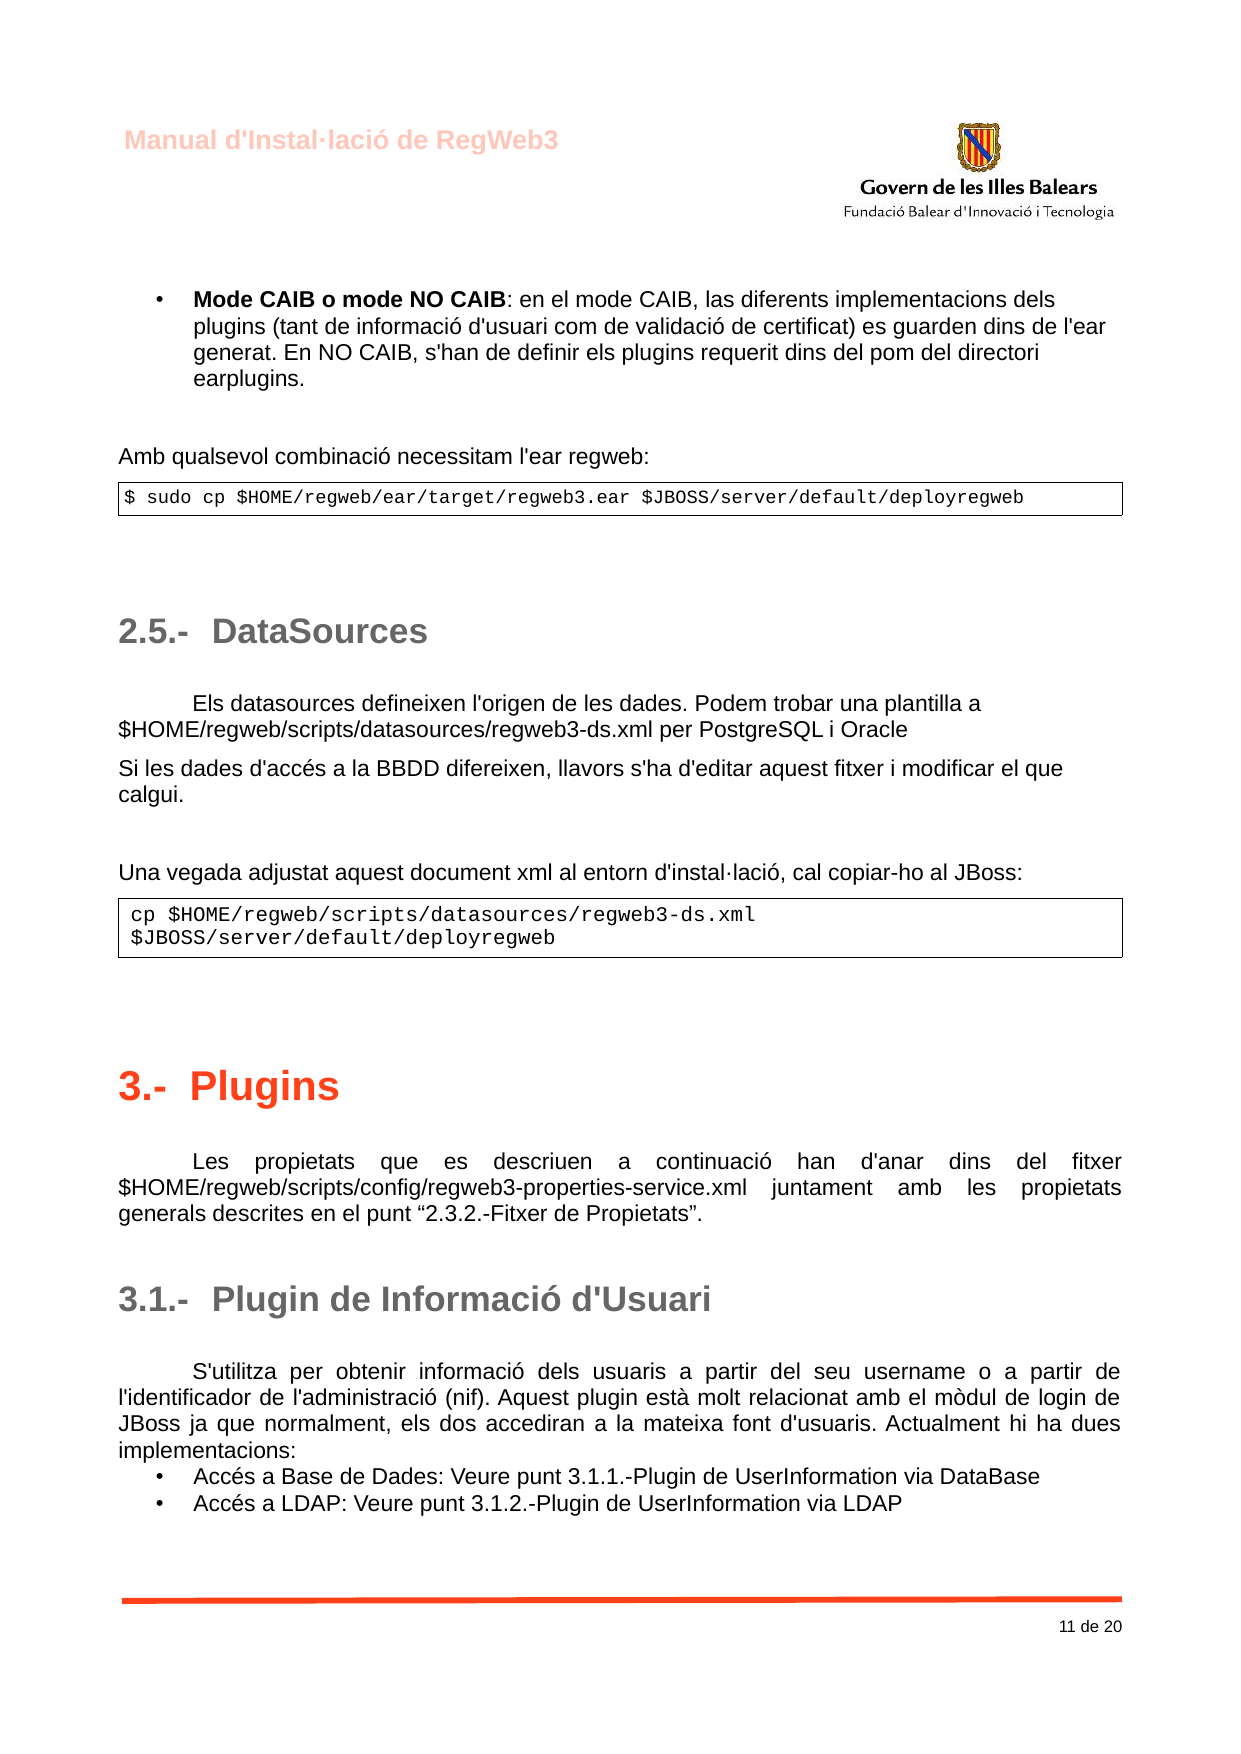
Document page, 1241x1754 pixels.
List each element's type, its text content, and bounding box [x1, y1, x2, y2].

list Mode CAIB o mode NO CAIB: en el mode CAIB, las diferents implementacions dels plugins (tant de informació d'usuari com de validació de certificat) es guarden dins de l'ear generat. En NO CAIB, s'han de definir els plugins requerit dins del pom del directori earplugins. [156, 286, 1122, 392]
subtitle DataSources [118, 610, 1122, 651]
picture [840, 123, 1117, 220]
text Amb qualsevol combinació necessitam l'ear regweb: [118, 443, 1122, 469]
text Si les dades d'accés a la BBDD difereixen, llavors s'ha d'editar aquest fitxer i modificar el que calgui. [118, 755, 1122, 808]
text S'utilitza per obtenir informació dels usuaris a partir del seu username o a partir de l'identificador de l'administració (nif). Aquest plugin està molt relacionat amb el mòdul de login de JBoss ja que normalment, els dos accediran a la mateixa font d'usuaris. Actualment hi ha dues implementacions: [118, 1358, 1122, 1463]
list Accés a LDAP: Veure punt 3.1.2.-Plugin de UserInformation via LDAP [156, 1489, 1122, 1516]
text Les propietats que es descriuen a continuació han d'anar dins del fitxer $HOME/regweb/scripts/config/regweb3-properties-service.xml juntament amb les propietats generals descrites en el punt “2.3.2.-Fitxer de Propietats”. [118, 1148, 1122, 1227]
text Els datasources defineixen l'origen de les dades. Podem trobar una plantilla a $HOME/regweb/scripts/datasources/regweb3-ds.xml per PostgreSQL i Oracle [118, 690, 1122, 742]
text Una vegada adjustat aquest document xml al entorn d'instal·lació, cal copiar-ho al JBoss: [118, 859, 1122, 885]
list Accés a Base de Dades: Veure punt 3.1.1.-Plugin de UserInformation via DataBase [156, 1463, 1122, 1489]
table_header $ sudo cp $HOME/regweb/ear/target/regweb3.ear $JBOSS/server/default/deployregweb [119, 483, 1122, 515]
subtitle Plugins [118, 1061, 1122, 1109]
table_header cp $HOME/regweb/scripts/datasources/regweb3-ds.xml $JBOSS/server/default/deployregweb [119, 899, 1122, 957]
subtitle Plugin de Informació d'Usuari [118, 1278, 1122, 1319]
